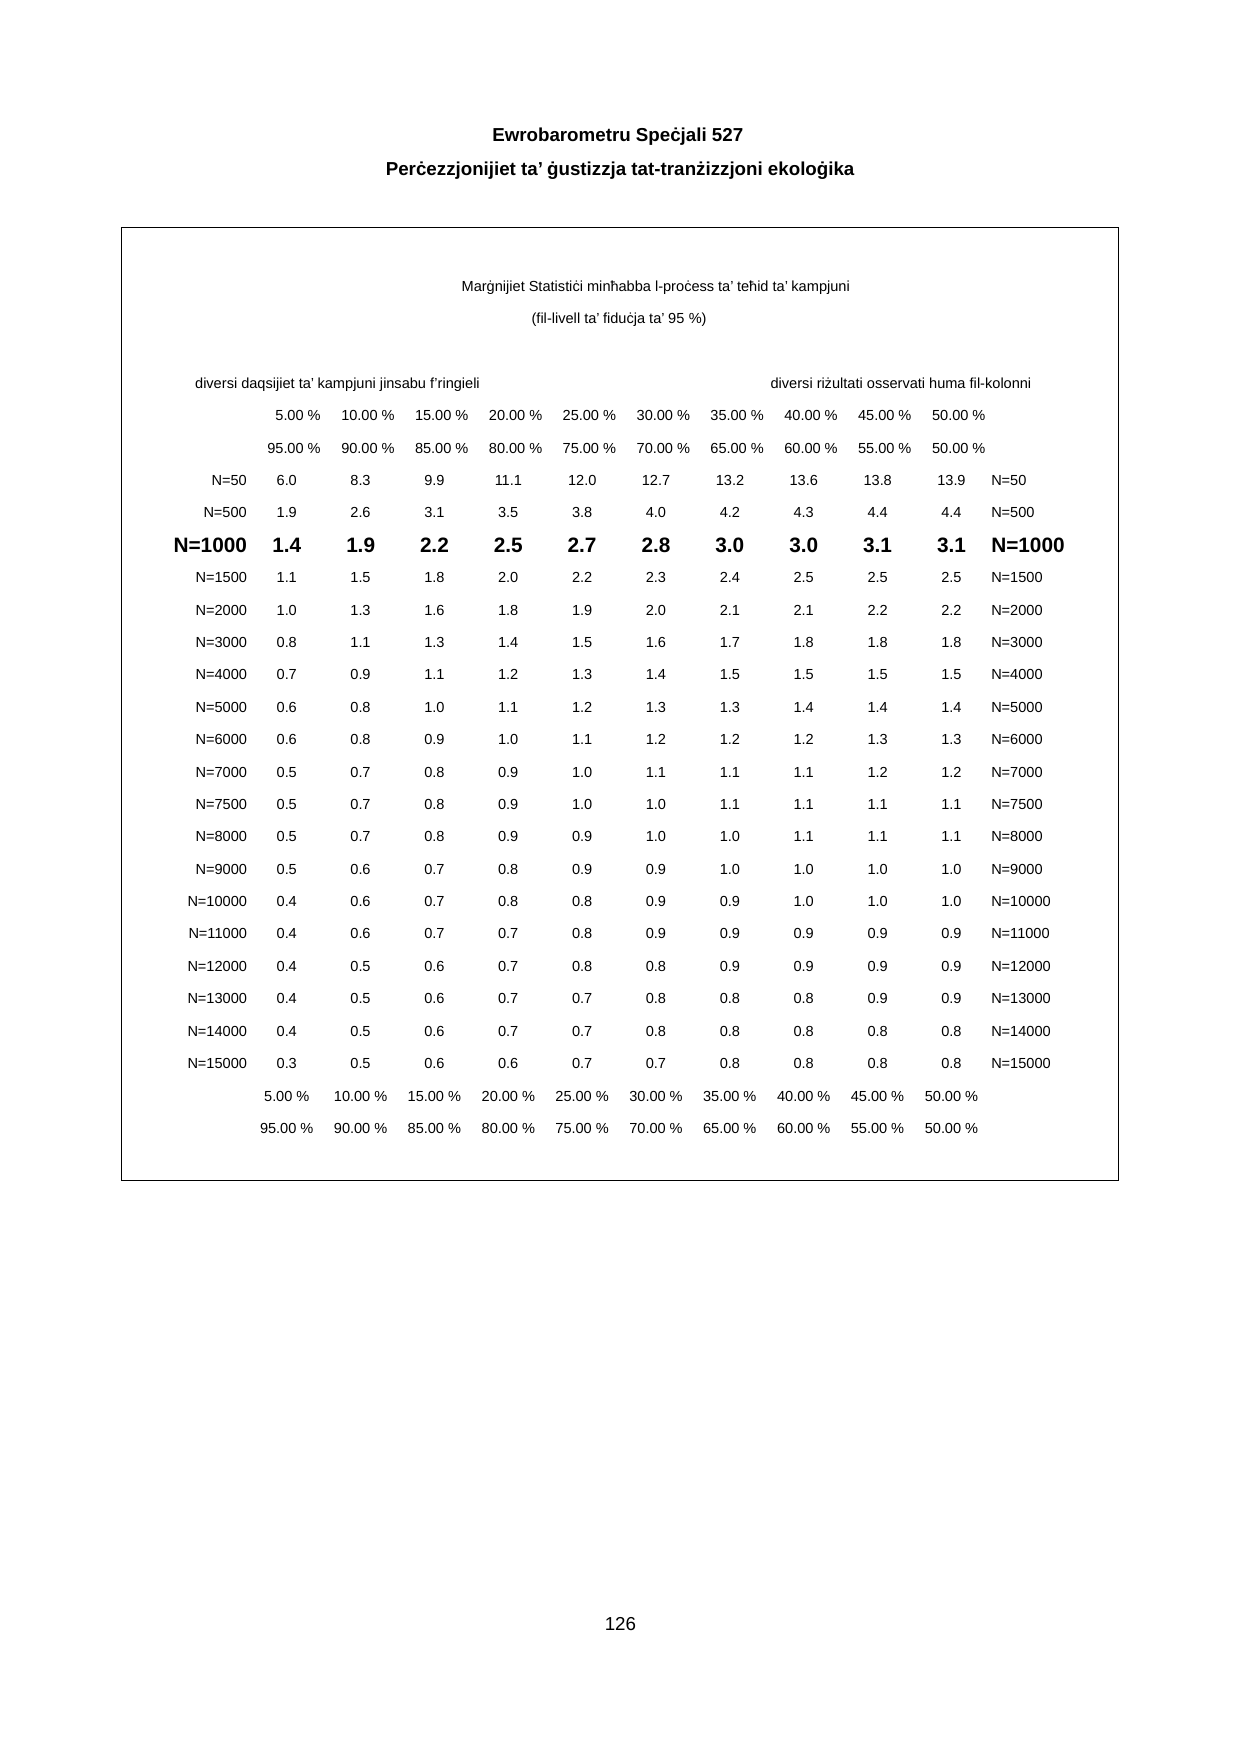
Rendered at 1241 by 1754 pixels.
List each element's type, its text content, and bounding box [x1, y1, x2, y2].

table_cell 1,1 [767, 820, 840, 853]
table_cell [250, 302, 323, 334]
table_cell 0,8 [324, 723, 397, 755]
table_cell 95,00 % [250, 1112, 323, 1144]
table_cell 1,2 [545, 691, 619, 723]
table_cell [130, 1112, 249, 1144]
table_cell N=13000 [988, 982, 1109, 1014]
table_cell 13,2 [693, 464, 767, 496]
table_cell N=500 [130, 496, 249, 529]
table_cell 50,00 % [914, 399, 988, 431]
table_cell N=10000 [130, 885, 249, 917]
table_cell 0,4 [250, 885, 323, 917]
table_cell 35,00 % [693, 1079, 767, 1112]
table_cell N=11000 [988, 918, 1109, 950]
table_cell 1,4 [250, 529, 323, 561]
table_cell 1,4 [914, 691, 988, 723]
table_cell 70,00 % [619, 431, 693, 464]
table_cell 0,8 [471, 853, 545, 885]
table_cell 50,00 % [914, 431, 988, 464]
table_cell 3,8 [545, 496, 619, 529]
table_cell 2,0 [619, 594, 693, 626]
table_cell 60,00 % [767, 431, 840, 464]
table_cell [130, 431, 249, 464]
table_cell [988, 431, 1109, 464]
table_cell [767, 334, 840, 367]
table_cell 55,00 % [840, 1112, 914, 1144]
table_cell 85,00 % [397, 431, 471, 464]
table_cell 0,6 [250, 723, 323, 755]
table_cell N=15000 [988, 1047, 1109, 1079]
table_cell 1,5 [914, 658, 988, 691]
table_cell 0,6 [250, 691, 323, 723]
table_cell 0,7 [250, 658, 323, 691]
table_cell N=3000 [130, 626, 249, 658]
table_cell 30,00 % [619, 399, 693, 431]
table_cell 1,0 [693, 820, 767, 853]
table_cell N=7500 [988, 788, 1109, 820]
table_cell N=2000 [988, 594, 1109, 626]
table_cell [130, 399, 249, 431]
table_cell 1,4 [471, 626, 545, 658]
table_cell 0,5 [250, 820, 323, 853]
table_cell [471, 334, 545, 367]
table_cell 1,8 [914, 626, 988, 658]
table_cell N=500 [988, 496, 1109, 529]
table_cell 1,0 [545, 788, 619, 820]
table_cell 0,9 [693, 885, 767, 917]
table_cell N=13000 [130, 982, 249, 1014]
table_cell [988, 334, 1109, 367]
table_cell 11,1 [471, 464, 545, 496]
table_cell 2,4 [693, 561, 767, 593]
table_cell N=9000 [988, 853, 1109, 885]
table_cell N=4000 [988, 658, 1109, 691]
table_cell 13,9 [914, 464, 988, 496]
table_cell 1,1 [324, 626, 397, 658]
table_cell N=9000 [130, 853, 249, 885]
table_cell 30,00 % [619, 1079, 693, 1112]
table_cell N=7000 [130, 755, 249, 788]
table_cell N=1500 [130, 561, 249, 593]
table_cell 1,0 [767, 853, 840, 885]
table_cell 2,2 [397, 529, 471, 561]
table_cell 4,2 [693, 496, 767, 529]
table_cell 0,7 [397, 853, 471, 885]
table_cell 0,9 [471, 788, 545, 820]
table_cell 0,5 [250, 755, 323, 788]
table_cell 0,3 [250, 1047, 323, 1079]
table_cell 55,00 % [840, 431, 914, 464]
table_cell [914, 334, 988, 367]
table_cell [619, 367, 693, 399]
table_header Marġnijiet Statistiċi minħabba l-proċess ta’ teħid ta’ kampjuni [324, 270, 988, 302]
table_cell 80,00 % [471, 431, 545, 464]
table_cell 0,9 [545, 820, 619, 853]
table_cell 0,8 [619, 950, 693, 982]
table_cell [545, 334, 619, 367]
table_cell 1,1 [693, 788, 767, 820]
table_cell 0,6 [397, 1047, 471, 1079]
table_cell 0,8 [767, 1015, 840, 1047]
table_cell 1,0 [914, 853, 988, 885]
table_cell [250, 334, 323, 367]
table_cell [130, 334, 249, 367]
table_cell 1,2 [914, 755, 988, 788]
table_cell [988, 302, 1109, 334]
table_cell 3,1 [840, 529, 914, 561]
table_cell 1,4 [767, 691, 840, 723]
table_cell 0,5 [250, 788, 323, 820]
table_cell 25,00 % [545, 399, 619, 431]
table_cell N=50 [988, 464, 1109, 496]
table_cell 1,1 [471, 691, 545, 723]
table_cell 1,3 [693, 691, 767, 723]
table_cell 10,00 % [324, 1079, 397, 1112]
table_cell 0,9 [324, 658, 397, 691]
table_cell 0,8 [545, 950, 619, 982]
table_cell 1,1 [767, 755, 840, 788]
table_cell N=14000 [988, 1015, 1109, 1047]
table_cell N=12000 [988, 950, 1109, 982]
table_cell 6,0 [250, 464, 323, 496]
table_cell [914, 302, 988, 334]
table_cell 80,00 % [471, 1112, 545, 1144]
table_cell 0,4 [250, 918, 323, 950]
table_cell 0,9 [471, 820, 545, 853]
table_cell 1,3 [397, 626, 471, 658]
table_cell 2,6 [324, 496, 397, 529]
table_cell 0,8 [397, 820, 471, 853]
table_cell 1,5 [840, 658, 914, 691]
table_cell 1,5 [693, 658, 767, 691]
table_cell 2,5 [471, 529, 545, 561]
table_cell diversi riżultati osservati huma fil-kolonni [693, 367, 1109, 399]
table_cell 1,9 [250, 496, 323, 529]
table_cell 15,00 % [397, 1079, 471, 1112]
table_cell N=4000 [130, 658, 249, 691]
table_cell 0,7 [545, 982, 619, 1014]
table_cell 1,4 [840, 691, 914, 723]
table_cell 1,3 [840, 723, 914, 755]
table_cell 0,8 [471, 885, 545, 917]
table_cell [840, 334, 914, 367]
table_cell 5,00 % [250, 1079, 323, 1112]
table_cell 0,7 [619, 1047, 693, 1079]
table_cell 0,9 [840, 982, 914, 1014]
table_cell 1,6 [619, 626, 693, 658]
table_cell 2,8 [619, 529, 693, 561]
table_cell 1,0 [250, 594, 323, 626]
table_cell 0,8 [840, 1047, 914, 1079]
table_cell 2,5 [914, 561, 988, 593]
table_cell 0,8 [397, 755, 471, 788]
table_cell 1,2 [471, 658, 545, 691]
table_cell 3,1 [914, 529, 988, 561]
table_cell 0,8 [619, 982, 693, 1014]
table_cell 1,1 [840, 788, 914, 820]
table_cell 0,4 [250, 1015, 323, 1047]
table_cell 13,8 [840, 464, 914, 496]
table_cell 2,2 [914, 594, 988, 626]
table_cell 4,3 [767, 496, 840, 529]
table_cell 0,8 [545, 885, 619, 917]
table_cell 0,7 [545, 1015, 619, 1047]
table_cell 0,8 [693, 1047, 767, 1079]
table_cell 0,4 [250, 982, 323, 1014]
table_cell 1,0 [545, 755, 619, 788]
table_cell 0,4 [250, 950, 323, 982]
table_cell 50,00 % [914, 1112, 988, 1144]
table_cell 1,0 [619, 820, 693, 853]
table_cell 0,9 [619, 885, 693, 917]
table_cell 1,1 [767, 788, 840, 820]
table_cell 1,5 [324, 561, 397, 593]
table_cell 1,1 [914, 820, 988, 853]
table_cell 1,6 [397, 594, 471, 626]
table_cell 10,00 % [324, 399, 397, 431]
table_cell 2,5 [840, 561, 914, 593]
table_cell [693, 334, 767, 367]
table_cell 0,9 [619, 853, 693, 885]
table_cell 40,00 % [767, 399, 840, 431]
table_cell 85,00 % [397, 1112, 471, 1144]
table_cell [324, 334, 397, 367]
table_cell 2,2 [840, 594, 914, 626]
table_cell 1,1 [397, 658, 471, 691]
table_cell 1,0 [914, 885, 988, 917]
table_cell [988, 399, 1109, 431]
table_header [988, 270, 1109, 302]
table_cell 1,2 [693, 723, 767, 755]
table_cell 0,8 [545, 918, 619, 950]
table_cell 2,1 [693, 594, 767, 626]
table_cell 20,00 % [471, 399, 545, 431]
table_cell 1,1 [914, 788, 988, 820]
table_cell 2,1 [767, 594, 840, 626]
table_cell 0,9 [619, 918, 693, 950]
table_cell 2,5 [767, 561, 840, 593]
table_cell 1,3 [619, 691, 693, 723]
table_cell 3,0 [693, 529, 767, 561]
table_cell 1,1 [693, 755, 767, 788]
table_cell 1,5 [545, 626, 619, 658]
table_cell [130, 302, 249, 334]
table_cell 3,1 [397, 496, 471, 529]
table_cell diversi daqsijiet ta’ kampjuni jinsabu f’ringieli [130, 367, 545, 399]
table_header [130, 270, 249, 302]
table_cell 0,7 [324, 820, 397, 853]
table_cell 0,9 [914, 918, 988, 950]
table_cell 0,7 [471, 918, 545, 950]
table_cell 65,00 % [693, 1112, 767, 1144]
table_cell 0,9 [840, 950, 914, 982]
table_cell N=15000 [130, 1047, 249, 1079]
table_cell 1,1 [619, 755, 693, 788]
table_cell 1,4 [619, 658, 693, 691]
table_cell 0,9 [693, 918, 767, 950]
table_cell 4,4 [914, 496, 988, 529]
table_cell 0,7 [324, 788, 397, 820]
table_cell 35,00 % [693, 399, 767, 431]
table_cell 12,7 [619, 464, 693, 496]
table_cell 1,3 [324, 594, 397, 626]
table_cell 13,6 [767, 464, 840, 496]
table_cell 2,0 [471, 561, 545, 593]
table_cell 2,2 [545, 561, 619, 593]
table_cell 0,9 [693, 950, 767, 982]
table_cell 0,8 [397, 788, 471, 820]
table_cell 0,8 [324, 691, 397, 723]
table_cell 65,00 % [693, 431, 767, 464]
table_cell 0,5 [324, 1047, 397, 1079]
table_cell N=1500 [988, 561, 1109, 593]
table_cell 0,8 [693, 982, 767, 1014]
table_cell 0,8 [693, 1015, 767, 1047]
table_cell 0,7 [471, 982, 545, 1014]
table_cell 2,7 [545, 529, 619, 561]
table_cell 1,0 [840, 853, 914, 885]
table_cell 90,00 % [324, 431, 397, 464]
table_cell N=12000 [130, 950, 249, 982]
table_cell (fil-livell ta’ fiduċja ta’ 95 %) [324, 302, 914, 334]
table_cell 0,6 [324, 853, 397, 885]
table_cell 50,00 % [914, 1079, 988, 1112]
table_cell 1,1 [545, 723, 619, 755]
table_cell [619, 334, 693, 367]
table_cell 0,6 [397, 1015, 471, 1047]
table_cell 0,9 [767, 950, 840, 982]
table_cell 0,8 [840, 1015, 914, 1047]
table_cell [545, 367, 619, 399]
table_cell 0,9 [471, 755, 545, 788]
table_cell 0,7 [545, 1047, 619, 1079]
table_cell 1,0 [619, 788, 693, 820]
table_header [250, 270, 323, 302]
table_cell 1,3 [545, 658, 619, 691]
table_cell 95,00 % [250, 431, 323, 464]
table_cell 1,2 [767, 723, 840, 755]
table_cell N=1000 [988, 529, 1109, 561]
table_cell 12,0 [545, 464, 619, 496]
table_cell N=7000 [988, 755, 1109, 788]
table_cell 45,00 % [840, 399, 914, 431]
table_cell 0,9 [914, 950, 988, 982]
table_cell 1,0 [767, 885, 840, 917]
table_cell 15,00 % [397, 399, 471, 431]
table_cell 1,0 [397, 691, 471, 723]
table_cell 1,0 [840, 885, 914, 917]
table_cell N=1000 [130, 529, 249, 561]
table_cell [988, 1112, 1109, 1144]
table_cell N=7500 [130, 788, 249, 820]
table_cell 2,3 [619, 561, 693, 593]
table_cell N=2000 [130, 594, 249, 626]
table_cell 1,3 [914, 723, 988, 755]
table_cell [130, 1079, 249, 1112]
table_cell 60,00 % [767, 1112, 840, 1144]
table_cell 45,00 % [840, 1079, 914, 1112]
table_cell 40,00 % [767, 1079, 840, 1112]
table_cell 20,00 % [471, 1079, 545, 1112]
table_cell 5,00 % [250, 399, 323, 431]
table_cell 0,7 [471, 950, 545, 982]
table_cell 0,5 [250, 853, 323, 885]
table_cell 0,5 [324, 982, 397, 1014]
table_cell 1,8 [397, 561, 471, 593]
table_cell 90,00 % [324, 1112, 397, 1144]
table_cell 1,1 [840, 820, 914, 853]
table_cell 75,00 % [545, 431, 619, 464]
table_cell 3,5 [471, 496, 545, 529]
table_cell 1,8 [767, 626, 840, 658]
table_cell 0,6 [324, 885, 397, 917]
table_cell N=6000 [988, 723, 1109, 755]
table_cell 0,8 [250, 626, 323, 658]
table_cell 1,1 [250, 561, 323, 593]
table_cell 0,7 [324, 755, 397, 788]
table_cell 1,0 [471, 723, 545, 755]
table_cell 0,8 [914, 1047, 988, 1079]
table_cell 0,8 [767, 982, 840, 1014]
table_cell N=10000 [988, 885, 1109, 917]
table_cell 70,00 % [619, 1112, 693, 1144]
table_cell 1,2 [619, 723, 693, 755]
table_cell 1,9 [324, 529, 397, 561]
table_cell 0,5 [324, 950, 397, 982]
table_cell 1,0 [693, 853, 767, 885]
table_cell 75,00 % [545, 1112, 619, 1144]
table_cell 8,3 [324, 464, 397, 496]
table_cell 0,8 [619, 1015, 693, 1047]
table_cell 3,0 [767, 529, 840, 561]
table_cell 0,9 [545, 853, 619, 885]
table_cell 0,8 [914, 1015, 988, 1047]
table_cell 1,8 [471, 594, 545, 626]
table_cell 0,6 [471, 1047, 545, 1079]
table_cell N=14000 [130, 1015, 249, 1047]
table_cell 0,6 [397, 950, 471, 982]
table_cell N=5000 [130, 691, 249, 723]
table_cell N=11000 [130, 918, 249, 950]
table_cell [397, 334, 471, 367]
table_cell N=8000 [988, 820, 1109, 853]
table_cell 1,9 [545, 594, 619, 626]
table_cell 0,7 [471, 1015, 545, 1047]
table_cell 0,5 [324, 1015, 397, 1047]
table_cell 0,6 [324, 918, 397, 950]
table_cell N=8000 [130, 820, 249, 853]
table_cell 0,9 [397, 723, 471, 755]
table_cell 1,7 [693, 626, 767, 658]
table_cell 25,00 % [545, 1079, 619, 1112]
table_cell 0,9 [840, 918, 914, 950]
table_cell 4,4 [840, 496, 914, 529]
table_cell 0,8 [767, 1047, 840, 1079]
table_cell 1,8 [840, 626, 914, 658]
table_cell N=5000 [988, 691, 1109, 723]
table_cell N=6000 [130, 723, 249, 755]
table_cell 0,7 [397, 918, 471, 950]
table_cell 0,9 [767, 918, 840, 950]
table_cell 4,0 [619, 496, 693, 529]
table_cell [988, 1079, 1109, 1112]
table_cell N=50 [130, 464, 249, 496]
table_cell 9,9 [397, 464, 471, 496]
table_cell 0,6 [397, 982, 471, 1014]
table_cell 0,7 [397, 885, 471, 917]
table_cell 1,2 [840, 755, 914, 788]
table_cell N=3000 [988, 626, 1109, 658]
table_cell 0,9 [914, 982, 988, 1014]
table_cell 1,5 [767, 658, 840, 691]
